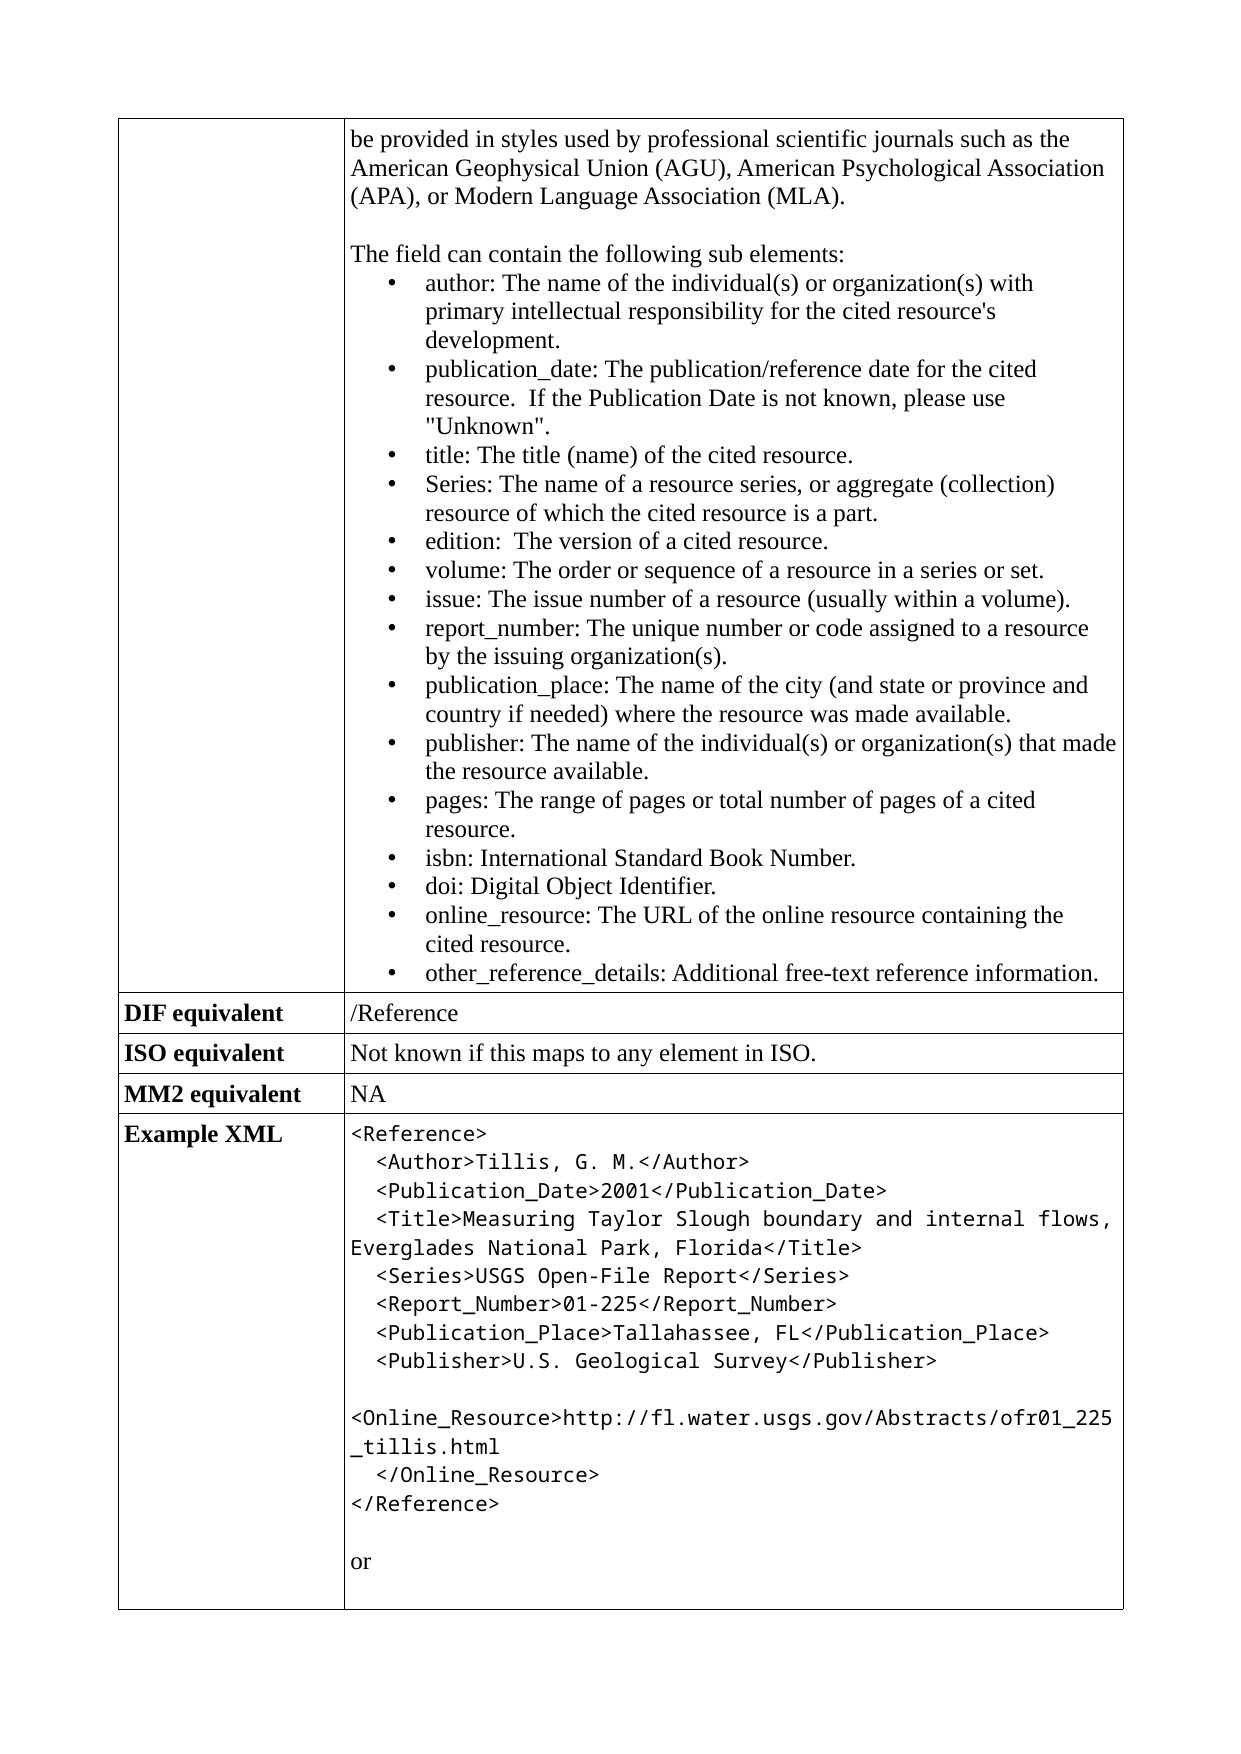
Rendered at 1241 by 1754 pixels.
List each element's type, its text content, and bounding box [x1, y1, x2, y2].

table_cell <Reference> <Author>Tillis, G. M.</Author> <Publication_Date>2001</Publication_Date> <Title>Measuring Taylor Slough boundary and internal flows, Everglades National Park, Florida</Title> <Series>USGS Open-File Report</Series> <Report_Number>01-225</Report_Number> <Publication_Place>Tallahassee, FL</Publication_Place> <Publisher>U.S. Geological Survey</Publisher> <Online_Resource>http://fl.water.usgs.gov/Abstracts/ofr01_225_tillis.html </Online_Resource> </Reference> or [345, 1114, 1123, 1609]
table_cell be provided in styles used by professional scientific journals such as the American Geophysical Union (AGU), American Psychological Association (APA), or Modern Language Association (MLA). The field can contain the following sub elements: author: The name of the individual(s) or organization(s) with primary intellectual responsibility for the cited resource's development. publication_date: The publication/reference date for the cited resource. If the Publication Date is not known, please use "Unknown". title: The title (name) of the cited resource. Series: The name of a resource series, or aggregate (collection) resource of which the cited resource is a part. edition: The version of a cited resource. volume: The order or sequence of a resource in a series or set. issue: The issue number of a resource (usually within a volume). report_number: The unique number or code assigned to a resource by the issuing organization(s). publication_place: The name of the city (and state or province and country if needed) where the resource was made available. publisher: The name of the individual(s) or organization(s) that made the resource available. pages: The range of pages or total number of pages of a cited resource. isbn: International Standard Book Number. doi: Digital Object Identifier. online_resource: The URL of the online resource containing the cited resource. other_reference_details: Additional free-text reference information. [345, 119, 1123, 992]
table_cell NA [345, 1074, 1123, 1113]
table_cell MM2 equivalent [119, 1074, 344, 1113]
table_cell DIF equivalent [119, 993, 344, 1032]
table_cell [119, 119, 344, 992]
table_cell ISO equivalent [119, 1034, 344, 1073]
table_cell /Reference [345, 993, 1123, 1032]
table_cell Not known if this maps to any element in ISO. [345, 1034, 1123, 1073]
table_cell Example XML [119, 1114, 344, 1609]
